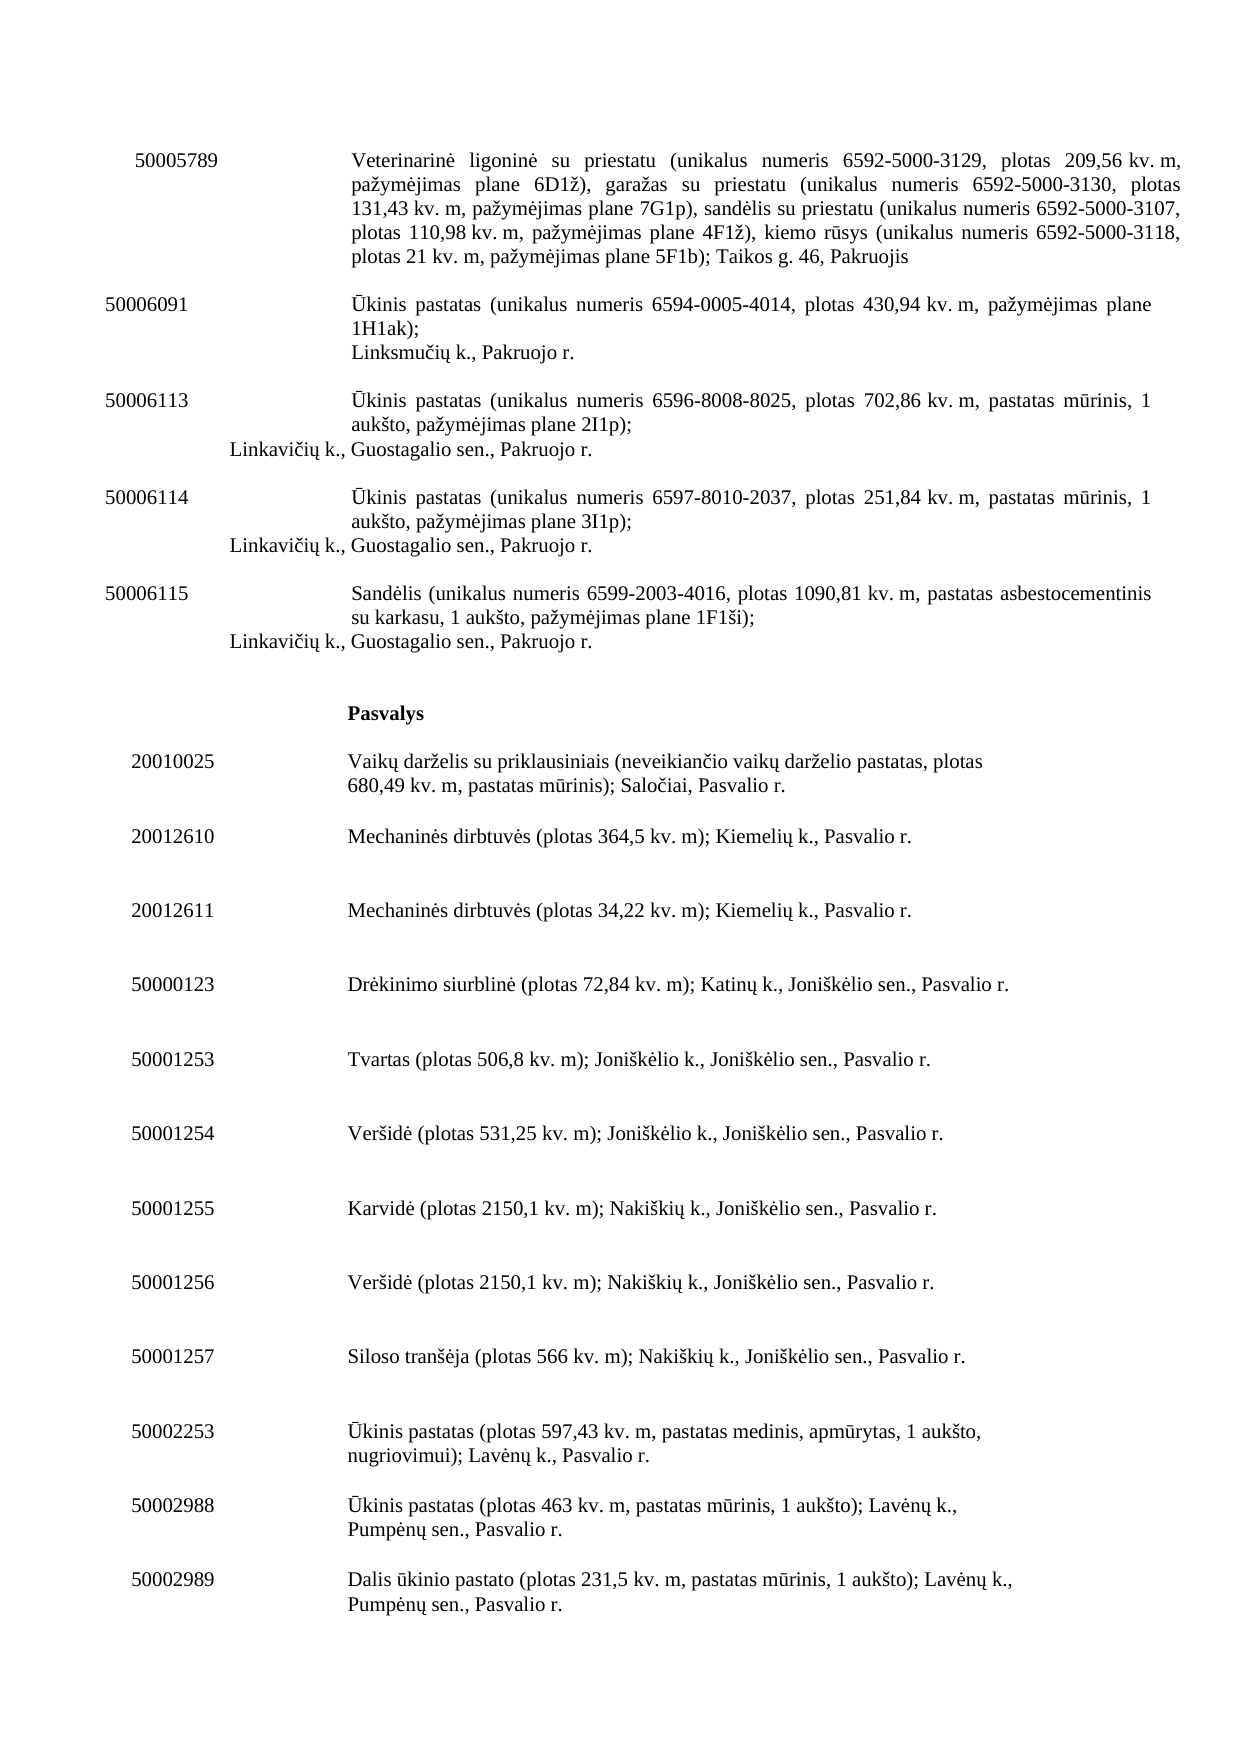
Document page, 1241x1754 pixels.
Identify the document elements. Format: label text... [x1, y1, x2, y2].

table_cell [1193, 1023, 1211, 1047]
table_cell [1170, 1320, 1192, 1344]
table_cell [1155, 948, 1163, 972]
table_cell [1163, 581, 1170, 677]
table_cell [101, 800, 114, 824]
table_cell [1148, 1419, 1155, 1469]
table_cell [1163, 1246, 1170, 1270]
table_cell [1155, 800, 1163, 824]
table_cell 50005789 Veterinarinė ligoninė su priestatu (unikalus numeris 6592-5000-3129, plotas 209,56 kv. m, pažymėjimas plane 6D1ž), garažas su priestatu (unikalus numeris 6592-5000-3130, plotas 131,43 kv. m, pažymėjimas plane 7G1p), sandėlis su priestatu (unikalus numeris 6592-5000-3107, plotas 110,98 kv. m, pažymėjimas plane 4F1ž), kiemo rūsys (unikalus numeris 6592-5000-3118, plotas 21 kv. m, pažymėjimas plane 5F1b); Taikos g. 46, Pakruojis [101, 148, 1192, 292]
table_cell [1148, 1121, 1155, 1171]
table_cell [1155, 898, 1163, 948]
table_cell [1193, 1568, 1211, 1618]
table_cell 50002253 [115, 1419, 336, 1469]
table_cell [1193, 1246, 1211, 1270]
table_cell [115, 948, 1155, 972]
table_cell [1163, 1196, 1170, 1246]
table_cell [1170, 1618, 1192, 1642]
table_cell [101, 1196, 114, 1246]
table_cell [115, 701, 336, 725]
table_cell [115, 1618, 1155, 1642]
table_cell [1193, 1047, 1211, 1097]
table_cell [101, 948, 114, 972]
table_cell [1155, 1543, 1163, 1567]
table_cell [1163, 485, 1170, 581]
table_cell [1155, 1469, 1163, 1493]
table_cell [1170, 824, 1192, 874]
table_cell [1155, 725, 1163, 749]
table_cell [1193, 1097, 1211, 1121]
table_cell [1077, 1270, 1081, 1320]
table_cell [1170, 701, 1192, 725]
table_cell [1077, 749, 1081, 799]
table_cell [1193, 388, 1211, 484]
table_cell [1193, 1618, 1211, 1642]
table_cell [101, 677, 114, 701]
table_cell [1148, 1047, 1155, 1097]
table_cell [1081, 1568, 1148, 1618]
table_cell [1155, 1023, 1163, 1047]
table_cell [1163, 1395, 1170, 1419]
table_cell [1163, 1618, 1170, 1642]
table_cell [101, 1618, 114, 1642]
table_cell [1170, 1196, 1192, 1246]
table_cell [101, 1270, 114, 1320]
table_cell [1155, 1320, 1163, 1344]
table_cell [1037, 1493, 1077, 1543]
table_cell [1081, 1493, 1148, 1543]
table_cell [1148, 1196, 1155, 1246]
table_cell [101, 1543, 114, 1567]
table_cell [1155, 1419, 1163, 1469]
table_cell [1155, 874, 1163, 898]
table_cell [1193, 973, 1211, 1023]
table_cell Vaikų darželis su priklausiniais (neveikiančio vaikų darželio pastatas, plotas 680,49 kv. m, pastatas mūrinis); Saločiai, Pasvalio r. [336, 749, 1037, 799]
table_cell [1037, 1047, 1077, 1097]
table_cell [1163, 1493, 1170, 1543]
table_cell Veršidė (plotas 2150,1 kv. m); Nakiškių k., Joniškėlio sen., Pasvalio r. [336, 1270, 1037, 1320]
table_cell [1170, 485, 1192, 581]
table_cell [1155, 749, 1163, 799]
table_cell [115, 1023, 1155, 1047]
table_cell [1077, 1047, 1081, 1097]
table_cell [1081, 1270, 1148, 1320]
table_cell [101, 1568, 114, 1618]
table_cell [1170, 1047, 1192, 1097]
table_cell [115, 677, 1155, 701]
table_cell [1037, 1344, 1077, 1394]
table_cell [1170, 1469, 1192, 1493]
table_cell [1081, 749, 1148, 799]
table_cell [101, 1419, 114, 1469]
table_cell [1148, 824, 1155, 874]
table_cell [1155, 1395, 1163, 1419]
table_cell [101, 701, 114, 725]
table_cell [115, 1171, 1155, 1196]
table_cell [101, 1246, 114, 1270]
table_cell [1155, 677, 1163, 701]
table_cell [1148, 1568, 1155, 1618]
table_cell [1077, 1344, 1081, 1394]
table_cell Siloso tranšėja (plotas 566 kv. m); Nakiškių k., Joniškėlio sen., Pasvalio r. [336, 1344, 1037, 1394]
table_cell [1163, 1171, 1170, 1196]
table_cell [115, 1320, 1155, 1344]
table_cell [1163, 1419, 1170, 1469]
table_cell [1155, 1196, 1163, 1246]
table_cell [1193, 800, 1211, 824]
table_cell 50001255 [115, 1196, 336, 1246]
table_cell [1081, 1344, 1148, 1394]
table_cell [1163, 973, 1170, 1023]
table_cell [101, 1469, 114, 1493]
table_cell [1163, 701, 1170, 725]
table_cell [1170, 581, 1192, 677]
table_cell [101, 1320, 114, 1344]
table_cell [1170, 1121, 1192, 1171]
table_cell Veršidė (plotas 531,25 kv. m); Joniškėlio k., Joniškėlio sen., Pasvalio r. [336, 1121, 1037, 1171]
table_cell [1081, 1047, 1148, 1097]
table_cell [1193, 874, 1211, 898]
table_cell [1155, 1097, 1163, 1121]
table_cell [1170, 973, 1192, 1023]
table_cell [1170, 948, 1192, 972]
table_cell [101, 1121, 114, 1171]
table_cell [1170, 677, 1192, 701]
table_cell [1170, 1246, 1192, 1270]
table_cell [115, 874, 1155, 898]
table_cell [1077, 1419, 1081, 1469]
table_cell [1193, 824, 1211, 874]
table_cell Mechaninės dirbtuvės (plotas 364,5 kv. m); Kiemelių k., Pasvalio r. [336, 824, 1037, 874]
table_cell [1081, 1419, 1148, 1469]
table_cell [1193, 1344, 1211, 1394]
table_cell [1170, 292, 1192, 388]
table_cell [1193, 898, 1211, 948]
table_cell [1193, 1493, 1211, 1543]
table_cell [1163, 874, 1170, 898]
table_cell [1193, 701, 1211, 725]
table_cell [1170, 1344, 1192, 1394]
table_cell [1155, 973, 1163, 1023]
table_cell [1163, 1047, 1170, 1097]
table_cell [1170, 898, 1192, 948]
table_cell [1193, 749, 1211, 799]
table_cell [1155, 1568, 1163, 1618]
table_cell [101, 1023, 114, 1047]
table_cell [1148, 973, 1155, 1023]
table_cell [1193, 292, 1211, 388]
table_cell [1077, 973, 1081, 1023]
table_cell [1193, 1121, 1211, 1171]
table_cell [1163, 1270, 1170, 1320]
table_cell Dalis ūkinio pastato (plotas 231,5 kv. m, pastatas mūrinis, 1 aukšto); Lavėnų k., Pumpėnų sen., Pasvalio r. [336, 1568, 1037, 1618]
table_cell [1193, 1320, 1211, 1344]
table_cell [115, 1469, 1155, 1493]
table_cell [1170, 1023, 1192, 1047]
table_cell 50002989 [115, 1568, 336, 1618]
table_cell 50006115 Sandėlis (unikalus numeris 6599-2003-4016, plotas 1090,81 kv. m, pastatas asbestocementinis su karkasu, 1 aukšto, pažymėjimas plane 1F1ši); Linkavičių k., Guostagalio sen., Pakruojo r. [101, 581, 1163, 677]
table_cell [1170, 1171, 1192, 1196]
table_cell [1037, 824, 1077, 874]
table_cell [101, 1097, 114, 1121]
table_cell [1037, 1419, 1077, 1469]
table_cell [1037, 1568, 1077, 1618]
table_cell [1037, 1196, 1077, 1246]
table_cell [115, 800, 1155, 824]
table_cell [1037, 1270, 1077, 1320]
table_cell [1155, 1618, 1163, 1642]
table_cell [1193, 1270, 1211, 1320]
table_cell [1155, 1047, 1163, 1097]
table_cell [1163, 824, 1170, 874]
table_cell [1163, 292, 1170, 388]
table_cell [1081, 973, 1148, 1023]
table_cell [101, 874, 114, 898]
table_cell [1155, 1171, 1163, 1196]
table_cell [1163, 800, 1170, 824]
table_cell 50001253 [115, 1047, 336, 1097]
table_cell [1163, 677, 1170, 701]
table_cell [1170, 1419, 1192, 1469]
table_cell [1193, 485, 1211, 581]
table_cell [1037, 973, 1077, 1023]
table_cell [1037, 749, 1077, 799]
table_cell [1193, 1469, 1211, 1493]
table_cell 50001254 [115, 1121, 336, 1171]
table_cell 20012611 [115, 898, 336, 948]
table_cell [101, 824, 114, 874]
table_cell [101, 1493, 114, 1543]
table_cell [1163, 1469, 1170, 1493]
table_cell [1148, 749, 1155, 799]
table_cell [1077, 824, 1081, 874]
table_cell 20012610 [115, 824, 336, 874]
table_cell [1077, 1196, 1081, 1246]
table_cell Pasvalys [336, 701, 1155, 725]
table_cell [1155, 1344, 1163, 1394]
table_cell [1148, 1344, 1155, 1394]
table_cell [101, 1171, 114, 1196]
table_cell [1170, 725, 1192, 749]
table_cell [101, 973, 114, 1023]
table_cell [1193, 1419, 1211, 1469]
table_cell 50001257 [115, 1344, 336, 1394]
table_cell [1077, 898, 1081, 948]
table_cell Ūkinis pastatas (plotas 597,43 kv. m, pastatas medinis, apmūrytas, 1 aukšto, nugriovimui); Lavėnų k., Pasvalio r. [336, 1419, 1037, 1469]
table_cell [115, 1543, 1155, 1567]
table_cell [1163, 1121, 1170, 1171]
table_cell [1077, 1493, 1081, 1543]
table_cell [115, 1246, 1155, 1270]
table_cell [101, 1395, 114, 1419]
table_cell [1193, 1395, 1211, 1419]
table_cell [1081, 824, 1148, 874]
table_cell [1163, 898, 1170, 948]
table_cell [1170, 874, 1192, 898]
table_cell [1148, 1493, 1155, 1543]
table_cell [101, 1344, 114, 1394]
table_cell [1193, 725, 1211, 749]
table_cell [1170, 800, 1192, 824]
table_cell [115, 1395, 1155, 1419]
table_cell [1148, 1270, 1155, 1320]
table_cell [1193, 1171, 1211, 1196]
table_cell [1155, 1493, 1163, 1543]
table_cell 20010025 [115, 749, 336, 799]
table_cell [115, 725, 1155, 749]
table_cell Tvartas (plotas 506,8 kv. m); Joniškėlio k., Joniškėlio sen., Pasvalio r. [336, 1047, 1037, 1097]
table_cell Mechaninės dirbtuvės (plotas 34,22 kv. m); Kiemelių k., Pasvalio r. [336, 898, 1037, 948]
table_cell [1163, 749, 1170, 799]
table_cell 50000123 [115, 973, 336, 1023]
table_cell [1155, 1121, 1163, 1171]
table_cell [1163, 725, 1170, 749]
table_cell [1170, 388, 1192, 484]
table_cell [1163, 1320, 1170, 1344]
table_cell [1193, 1196, 1211, 1246]
table_cell [1193, 581, 1211, 677]
table_cell [1163, 1097, 1170, 1121]
table_cell [1148, 898, 1155, 948]
table_cell [1193, 1543, 1211, 1567]
table_cell 50002988 [115, 1493, 336, 1543]
table_cell [1170, 1543, 1192, 1567]
table_cell [101, 898, 114, 948]
table_cell [1163, 1568, 1170, 1618]
table_cell [1081, 1121, 1148, 1171]
table_cell [1170, 1097, 1192, 1121]
table_cell [1170, 749, 1192, 799]
table_cell Ūkinis pastatas (plotas 463 kv. m, pastatas mūrinis, 1 aukšto); Lavėnų k., Pumpėnų sen., Pasvalio r. [336, 1493, 1037, 1543]
table_cell [1193, 948, 1211, 972]
table_cell [1170, 1270, 1192, 1320]
table_cell [1163, 1344, 1170, 1394]
table_cell [1081, 1196, 1148, 1246]
table_cell Karvidė (plotas 2150,1 kv. m); Nakiškių k., Joniškėlio sen., Pasvalio r. [336, 1196, 1037, 1246]
table_cell [1081, 898, 1148, 948]
table_cell Drėkinimo siurblinė (plotas 72,84 kv. m); Katinų k., Joniškėlio sen., Pasvalio r. [336, 973, 1037, 1023]
table_cell [1037, 898, 1077, 948]
table_cell [1155, 701, 1163, 725]
table_cell [115, 1097, 1155, 1121]
table_cell [1170, 1568, 1192, 1618]
table_cell [1193, 148, 1211, 292]
table_cell [1163, 1023, 1170, 1047]
table_cell 50006113 Ūkinis pastatas (unikalus numeris 6596-8008-8025, plotas 702,86 kv. m, pastatas mūrinis, 1 aukšto, pažymėjimas plane 2I1p); Linkavičių k., Guostagalio sen., Pakruojo r. [101, 388, 1163, 484]
table_cell [1163, 388, 1170, 484]
table_cell [1077, 1121, 1081, 1171]
table_cell 50001256 [115, 1270, 336, 1320]
table_cell [1170, 1395, 1192, 1419]
table_cell [1163, 1543, 1170, 1567]
table_cell [101, 725, 114, 749]
table_cell 50006091 Ūkinis pastatas (unikalus numeris 6594-0005-4014, plotas 430,94 kv. m, pažymėjimas plane 1H1ak); Linksmučių k., Pakruojo r. [101, 292, 1163, 388]
table_cell [1163, 948, 1170, 972]
table_cell [101, 1047, 114, 1097]
table_cell [1170, 1493, 1192, 1543]
table_cell [101, 749, 114, 799]
table_cell [1037, 1121, 1077, 1171]
table_cell [1193, 677, 1211, 701]
table_cell [1155, 824, 1163, 874]
table_cell [1155, 1270, 1163, 1320]
table_cell [1155, 1246, 1163, 1270]
table_cell 50006114 Ūkinis pastatas (unikalus numeris 6597-8010-2037, plotas 251,84 kv. m, pastatas mūrinis, 1 aukšto, pažymėjimas plane 3I1p); Linkavičių k., Guostagalio sen., Pakruojo r. [101, 485, 1163, 581]
table_cell [1077, 1568, 1081, 1618]
